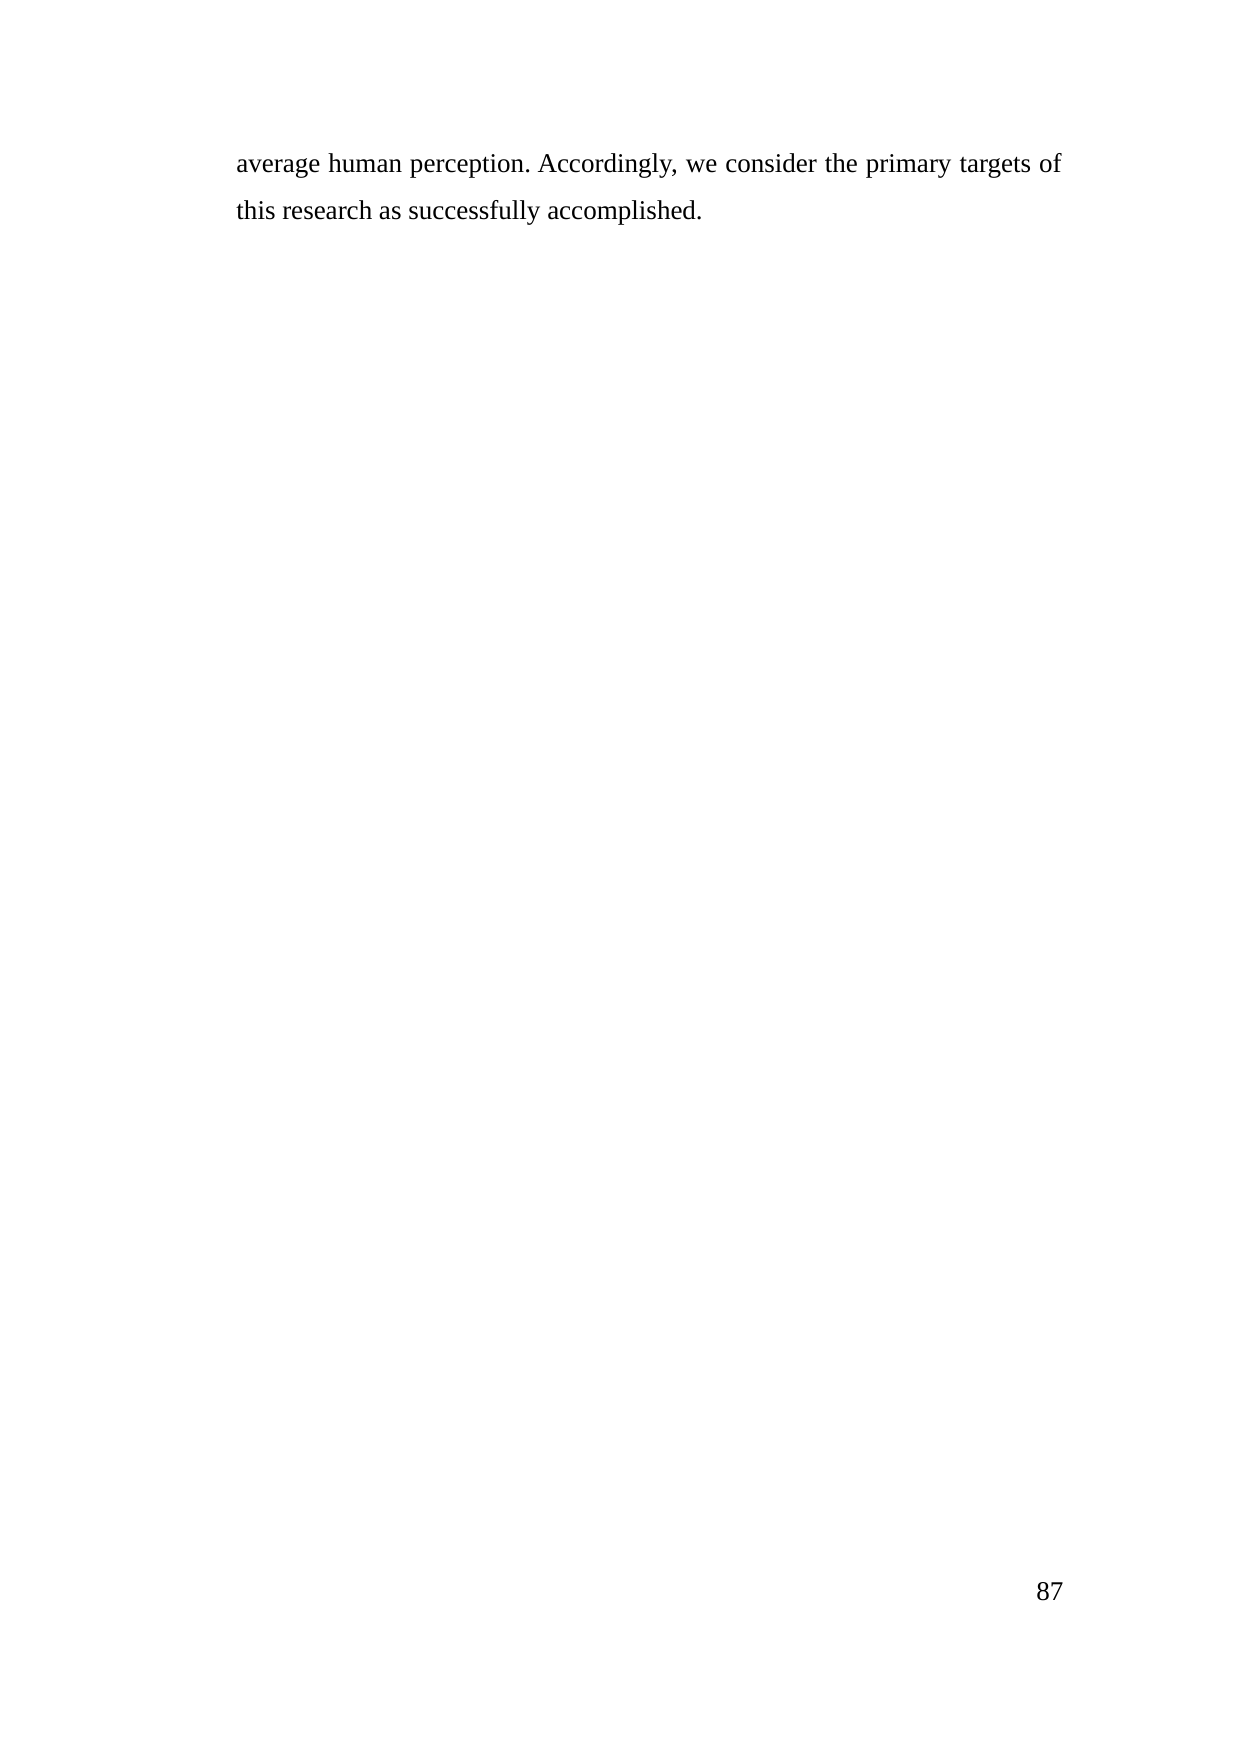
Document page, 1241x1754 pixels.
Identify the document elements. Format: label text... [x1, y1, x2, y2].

text average human perception. Accordingly, we consider the primary targets of this research as successfully accomplished. [236, 148, 1063, 225]
